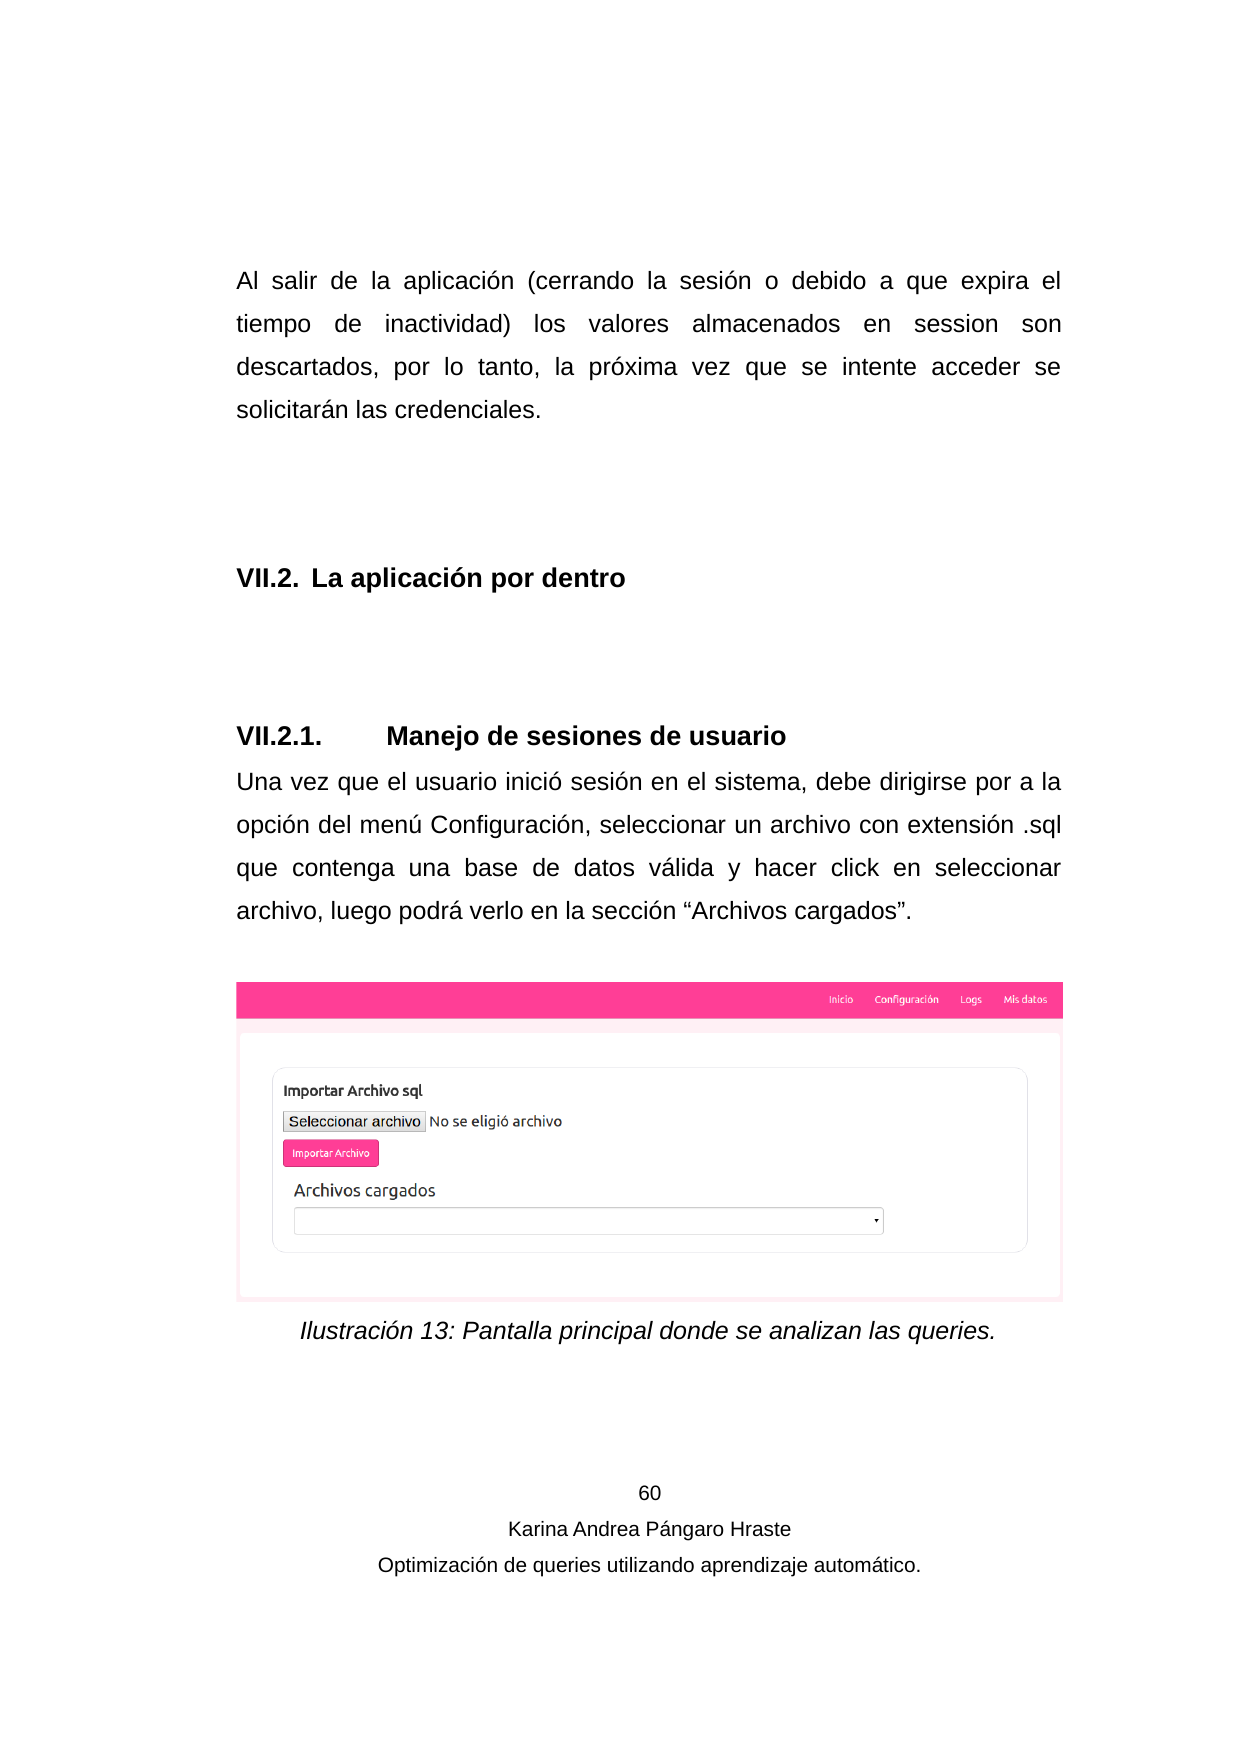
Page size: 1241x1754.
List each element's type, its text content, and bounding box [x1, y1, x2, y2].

text Una vez que el usuario inició sesión en el sistema, debe dirigirse por a la opción del menú Configuración, seleccionar un archivo con extensión .sql que contenga una base de datos válida y hacer click en seleccionar archivo, luego podrá verlo en la sección “Archivos cargados”. [236, 767, 1063, 925]
subtitle La aplicación por dentro [236, 562, 1063, 593]
text Al salir de la aplicación (cerrando la sesión o debido a que expira el tiempo de inactividad) los valores almacenados en session son descartados, por lo tanto, la próxima vez que se intente acceder se solicitarán las credenciales. [236, 266, 1063, 424]
subtitle Manejo de sesiones de usuario [236, 720, 1063, 751]
picture [236, 982, 1063, 1302]
text Ilustración 13: Pantalla principal donde se analizan las queries. [236, 1302, 1063, 1344]
